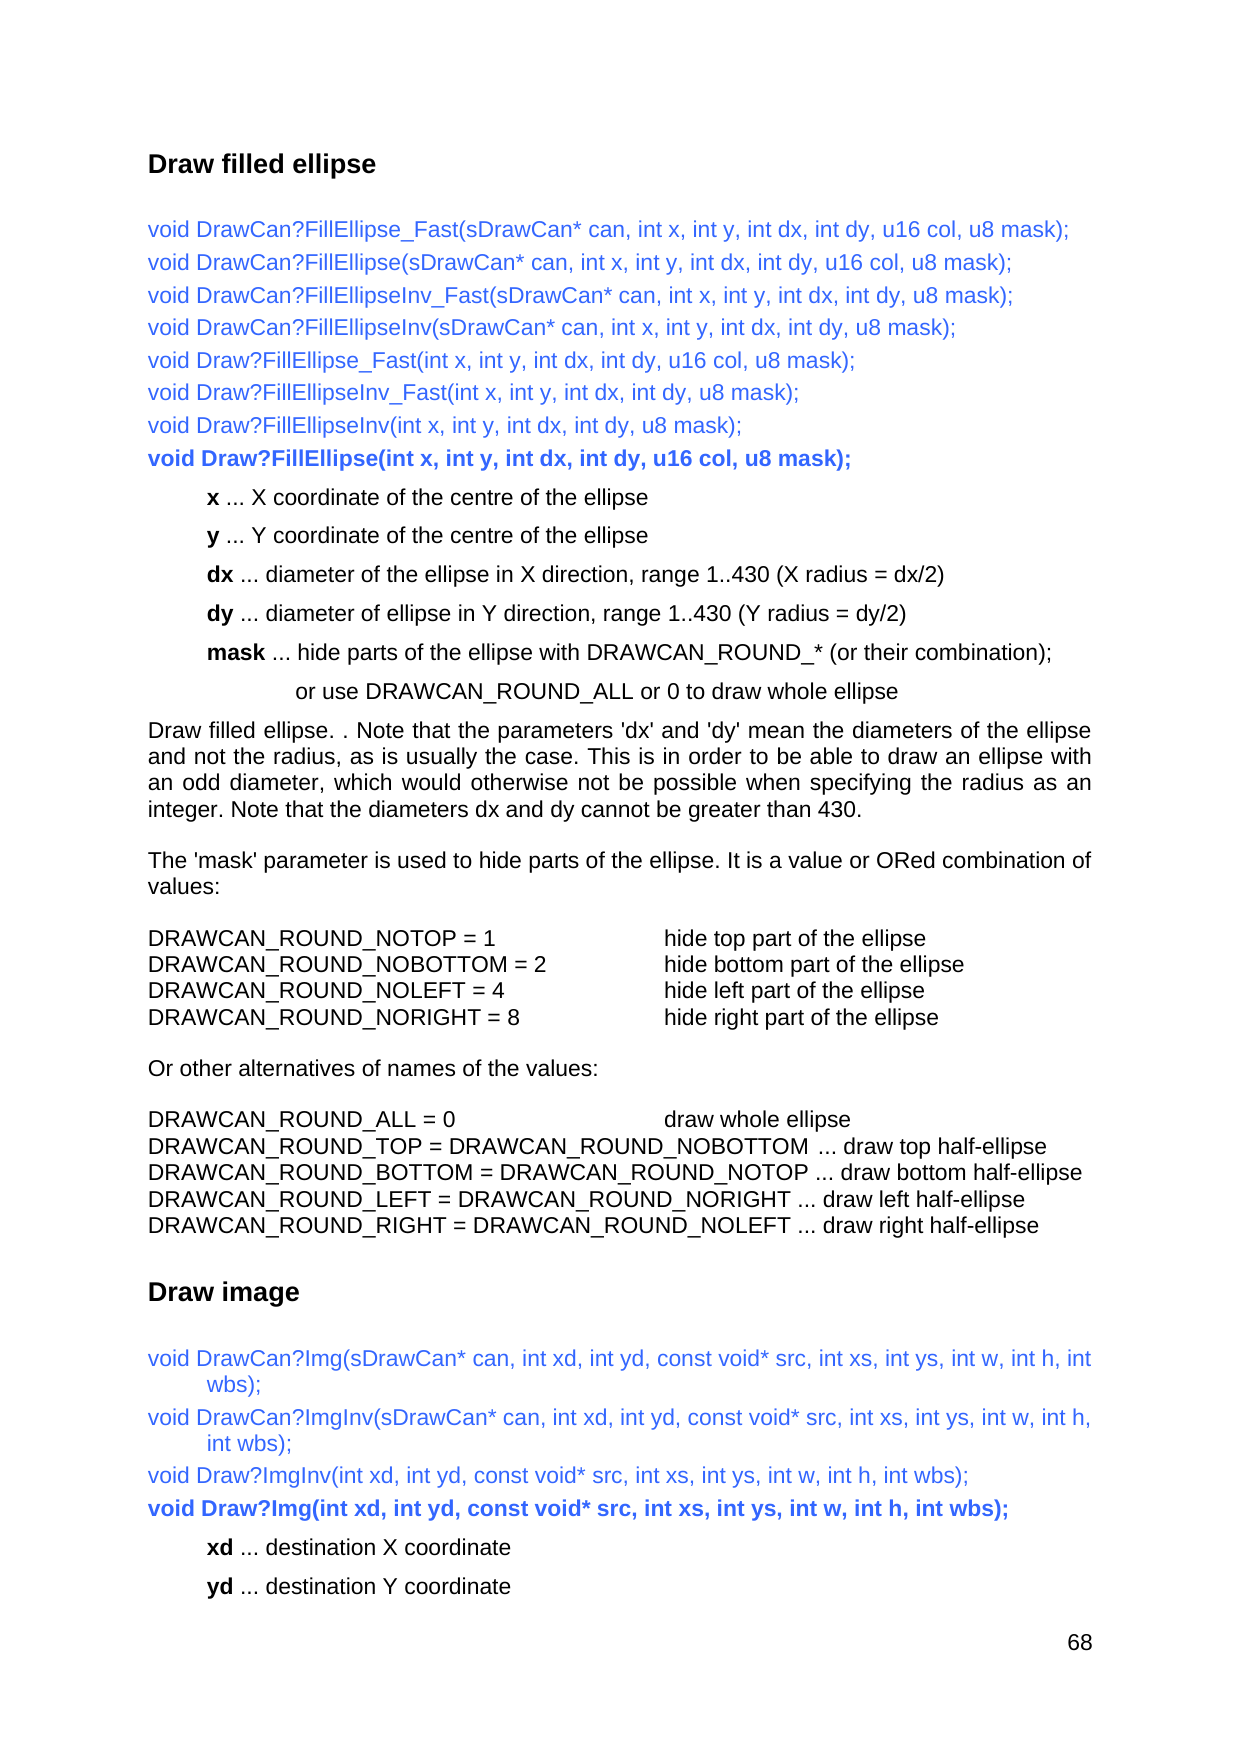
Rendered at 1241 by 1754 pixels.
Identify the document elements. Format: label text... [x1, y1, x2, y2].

text DRAWCAN_ROUND_ALL = 0 draw whole ellipse [148, 1106, 1093, 1133]
text void DrawCan?FillEllipse_Fast(sDrawCan* can, int x, int y, int dx, int dy, u16 col, u8 mask); [148, 216, 1093, 243]
text dy ... diameter of ellipse in Y direction, range 1..430 (Y radius = dy/2) [148, 600, 1093, 626]
text void Draw?FillEllipse_Fast(int x, int y, int dx, int dy, u16 col, u8 mask); [148, 347, 1093, 373]
text DRAWCAN_ROUND_BOTTOM = DRAWCAN_ROUND_NOTOP ... draw bottom half-ellipse [148, 1159, 1093, 1186]
text yd ... destination Y coordinate [148, 1573, 1093, 1599]
text void Draw?Img(int xd, int yd, const void* src, int xs, int ys, int w, int h, int wbs); [148, 1495, 1093, 1521]
text Or other alternatives of names of the values: [148, 1055, 1093, 1081]
text void DrawCan?FillEllipse(sDrawCan* can, int x, int y, int dx, int dy, u16 col, u8 mask); [148, 249, 1093, 275]
text DRAWCAN_ROUND_TOP = DRAWCAN_ROUND_NOBOTTOM ... draw top half-ellipse [148, 1133, 1093, 1159]
text y ... Y coordinate of the centre of the ellipse [148, 522, 1093, 549]
text void DrawCan?FillEllipseInv(sDrawCan* can, int x, int y, int dx, int dy, u8 mask); [148, 314, 1093, 341]
text DRAWCAN_ROUND_NORIGHT = 8 hide right part of the ellipse [148, 1004, 1093, 1030]
text void Draw?FillEllipseInv(int x, int y, int dx, int dy, u8 mask); [148, 412, 1093, 438]
text Draw filled ellipse. . Note that the parameters 'dx' and 'dy' mean the diameters of the ellipse and not the radius, as is usually the case. This is in order to be able to draw an ellipse with an odd diameter, which would otherwise not be possible when specifying the radius as an integer. Note that the diameters dx and dy cannot be greater than 430. [148, 717, 1093, 822]
text mask ... hide parts of the ellipse with DRAWCAN_ROUND_* (or their combination); [148, 639, 1093, 665]
text xd ... destination X coordinate [148, 1534, 1093, 1560]
text void Draw?FillEllipseInv_Fast(int x, int y, int dx, int dy, u8 mask); [148, 379, 1093, 406]
text x ... X coordinate of the centre of the ellipse [148, 483, 1093, 510]
text void DrawCan?Img(sDrawCan* can, int xd, int yd, const void* src, int xs, int ys, int w, int h, int wbs); [148, 1344, 1093, 1397]
text DRAWCAN_ROUND_RIGHT = DRAWCAN_ROUND_NOLEFT ... draw right half-ellipse [148, 1212, 1093, 1238]
text void DrawCan?FillEllipseInv_Fast(sDrawCan* can, int x, int y, int dx, int dy, u8 mask); [148, 282, 1093, 308]
text void Draw?ImgInv(int xd, int yd, const void* src, int xs, int ys, int w, int h, int wbs); [148, 1462, 1093, 1489]
text void Draw?FillEllipse(int x, int y, int dx, int dy, u16 col, u8 mask); [148, 444, 1093, 471]
subtitle Draw filled ellipse [148, 148, 1093, 179]
text DRAWCAN_ROUND_LEFT = DRAWCAN_ROUND_NORIGHT ... draw left half-ellipse [148, 1186, 1093, 1212]
subtitle Draw image [148, 1276, 1093, 1307]
text dx ... diameter of the ellipse in X direction, range 1..430 (X radius = dx/2) [148, 561, 1093, 587]
text DRAWCAN_ROUND_NOBOTTOM = 2 hide bottom part of the ellipse [148, 951, 1093, 977]
text void DrawCan?ImgInv(sDrawCan* can, int xd, int yd, const void* src, int xs, int ys, int w, int h, int wbs); [148, 1403, 1093, 1456]
text or use DRAWCAN_ROUND_ALL or 0 to draw whole ellipse [221, 678, 1093, 704]
text DRAWCAN_ROUND_NOLEFT = 4 hide left part of the ellipse [148, 977, 1093, 1004]
text DRAWCAN_ROUND_NOTOP = 1 hide top part of the ellipse [148, 925, 1093, 951]
text The 'mask' parameter is used to hide parts of the ellipse. It is a value or ORed combination of values: [148, 847, 1093, 900]
